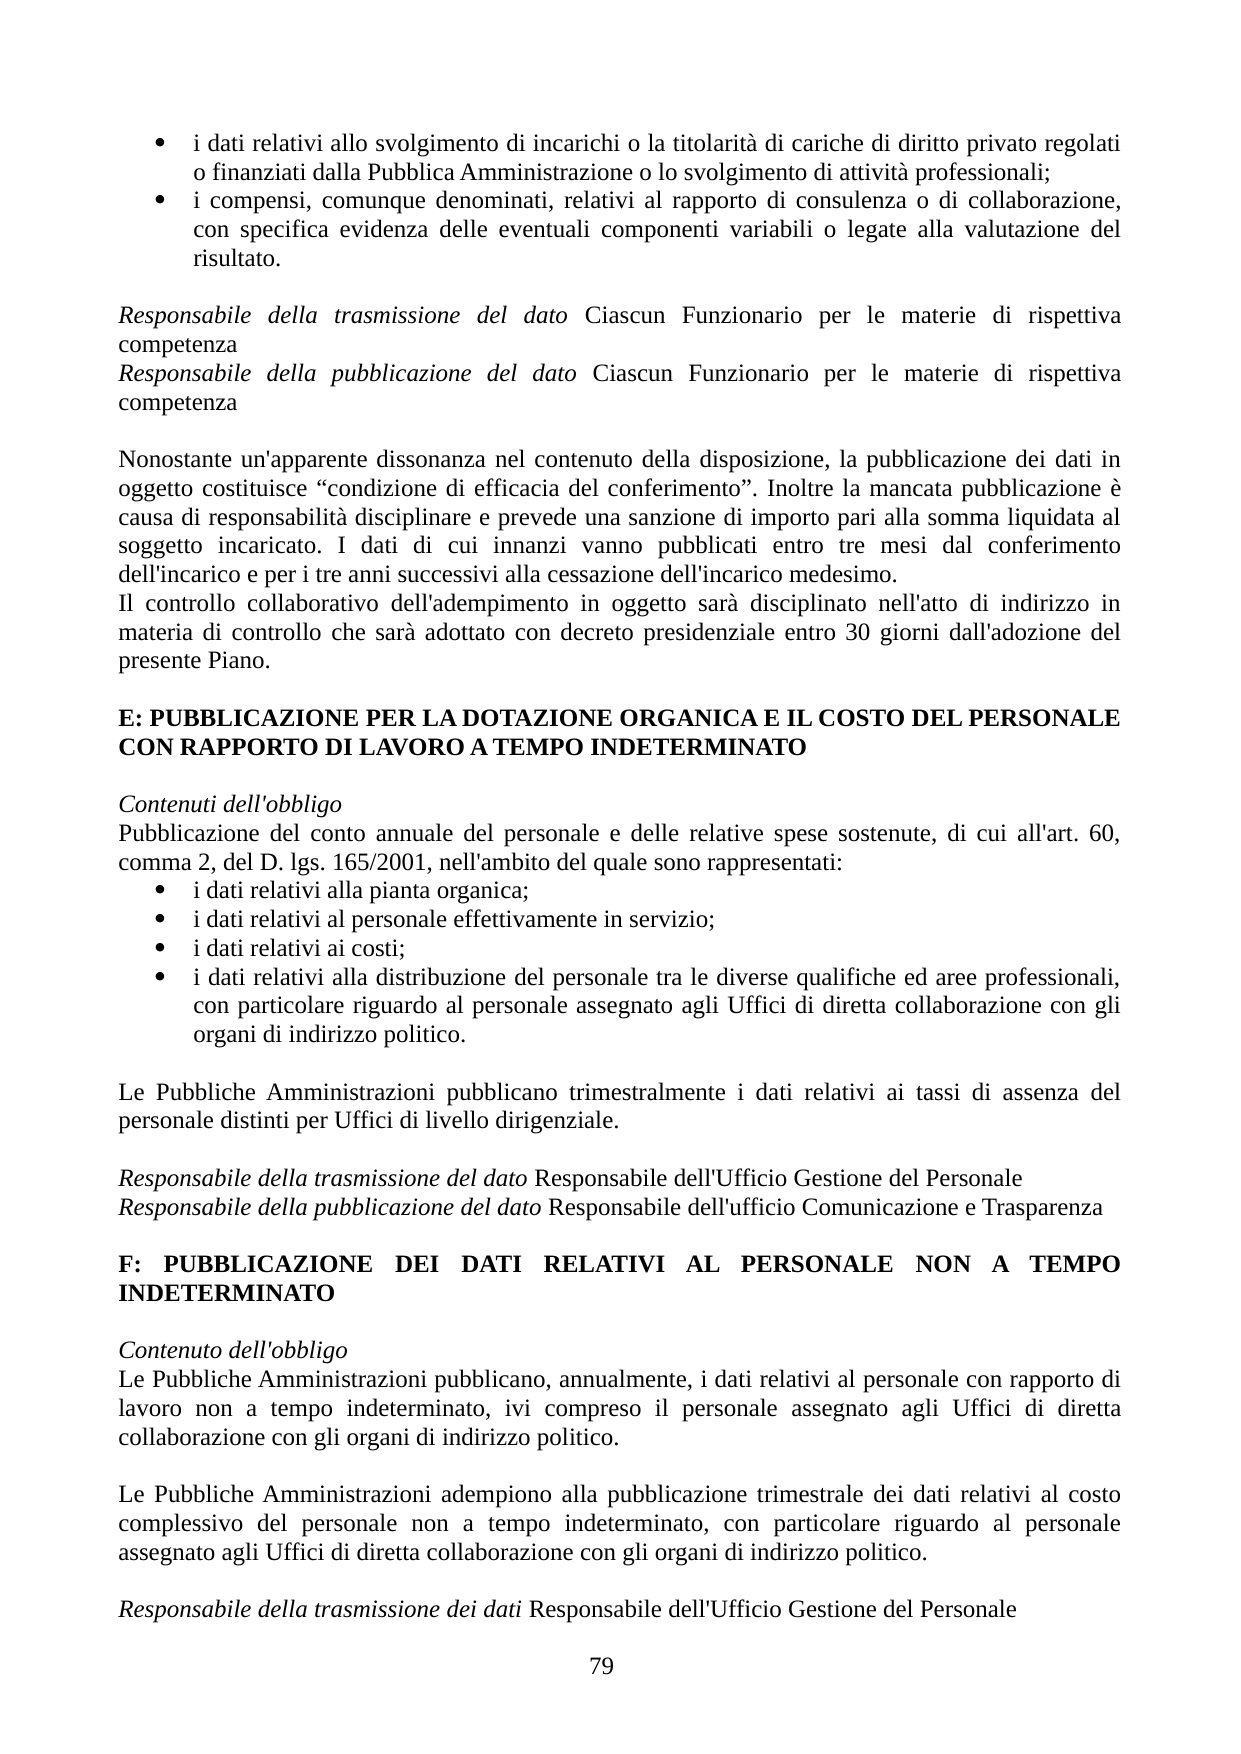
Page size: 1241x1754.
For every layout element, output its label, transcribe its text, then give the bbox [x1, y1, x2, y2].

text Responsabile della pubblicazione del dato Responsabile dell'ufficio Comunicazione e Trasparenza [118, 1192, 1122, 1221]
list i dati relativi al personale effettivamente in servizio; [156, 904, 1122, 933]
text Le Pubbliche Amministrazioni pubblicano trimestralmente i dati relativi ai tassi di assenza del personale distinti per Uffici di livello dirigenziale. [118, 1077, 1122, 1134]
text F: PUBBLICAZIONE DEI DATI RELATIVI AL PERSONALE NON A TEMPO INDETERMINATO [118, 1249, 1122, 1307]
list i dati relativi allo svolgimento di incarichi o la titolarità di cariche di diritto privato regolati o finanziati dalla Pubblica Amministrazione o lo svolgimento di attività professionali; [156, 128, 1122, 186]
text Responsabile della trasmissione dei dati Responsabile dell'Ufficio Gestione del Personale [118, 1594, 1122, 1623]
text Le Pubbliche Amministrazioni adempiono alla pubblicazione trimestrale dei dati relativi al costo complessivo del personale non a tempo indeterminato, con particolare riguardo al personale assegnato agli Uffici di diretta collaborazione con gli organi di indirizzo politico. [118, 1479, 1122, 1566]
text Il controllo collaborativo dell'adempimento in oggetto sarà disciplinato nell'atto di indirizzo in materia di controllo che sarà adottato con decreto presidenziale entro 30 giorni dall'adozione del presente Piano. [118, 588, 1122, 674]
text Le Pubbliche Amministrazioni pubblicano, annualmente, i dati relativi al personale con rapporto di lavoro non a tempo indeterminato, ivi compreso il personale assegnato agli Uffici di diretta collaborazione con gli organi di indirizzo politico. [118, 1364, 1122, 1451]
text Responsabile della trasmissione del dato Responsabile dell'Ufficio Gestione del Personale [118, 1163, 1122, 1192]
list i compensi, comunque denominati, relativi al rapporto di consulenza o di collaborazione, con specifica evidenza delle eventuali componenti variabili o legate alla valutazione del risultato. [156, 186, 1122, 272]
text Contenuti dell'obbligo [118, 789, 1122, 818]
list i dati relativi alla distribuzione del personale tra le diverse qualifiche ed aree professionali, con particolare riguardo al personale assegnato agli Uffici di diretta collaborazione con gli organi di indirizzo politico. [156, 962, 1122, 1048]
text Nonostante un'apparente dissonanza nel contenuto della disposizione, la pubblicazione dei dati in oggetto costituisce “condizione di efficacia del conferimento”. Inoltre la mancata pubblicazione è causa di responsabilità disciplinare e prevede una sanzione di importo pari alla somma liquidata al soggetto incaricato. I dati di cui innanzi vanno pubblicati entro tre mesi dal conferimento dell'incarico e per i tre anni successivi alla cessazione dell'incarico medesimo. [118, 444, 1122, 588]
text E: PUBBLICAZIONE PER LA DOTAZIONE ORGANICA E IL COSTO DEL PERSONALE CON RAPPORTO DI LAVORO A TEMPO INDETERMINATO [118, 703, 1122, 761]
text Responsabile della trasmissione del dato Ciascun Funzionario per le materie di rispettiva competenza [118, 301, 1122, 358]
list i dati relativi alla pianta organica; [156, 876, 1122, 904]
text Responsabile della pubblicazione del dato Ciascun Funzionario per le materie di rispettiva competenza [118, 358, 1122, 416]
list i dati relativi ai costi; [156, 933, 1122, 962]
text Pubblicazione del conto annuale del personale e delle relative spese sostenute, di cui all'art. 60, comma 2, del D. lgs. 165/2001, nell'ambito del quale sono rappresentati: [118, 818, 1122, 876]
text Contenuto dell'obbligo [118, 1336, 1122, 1364]
